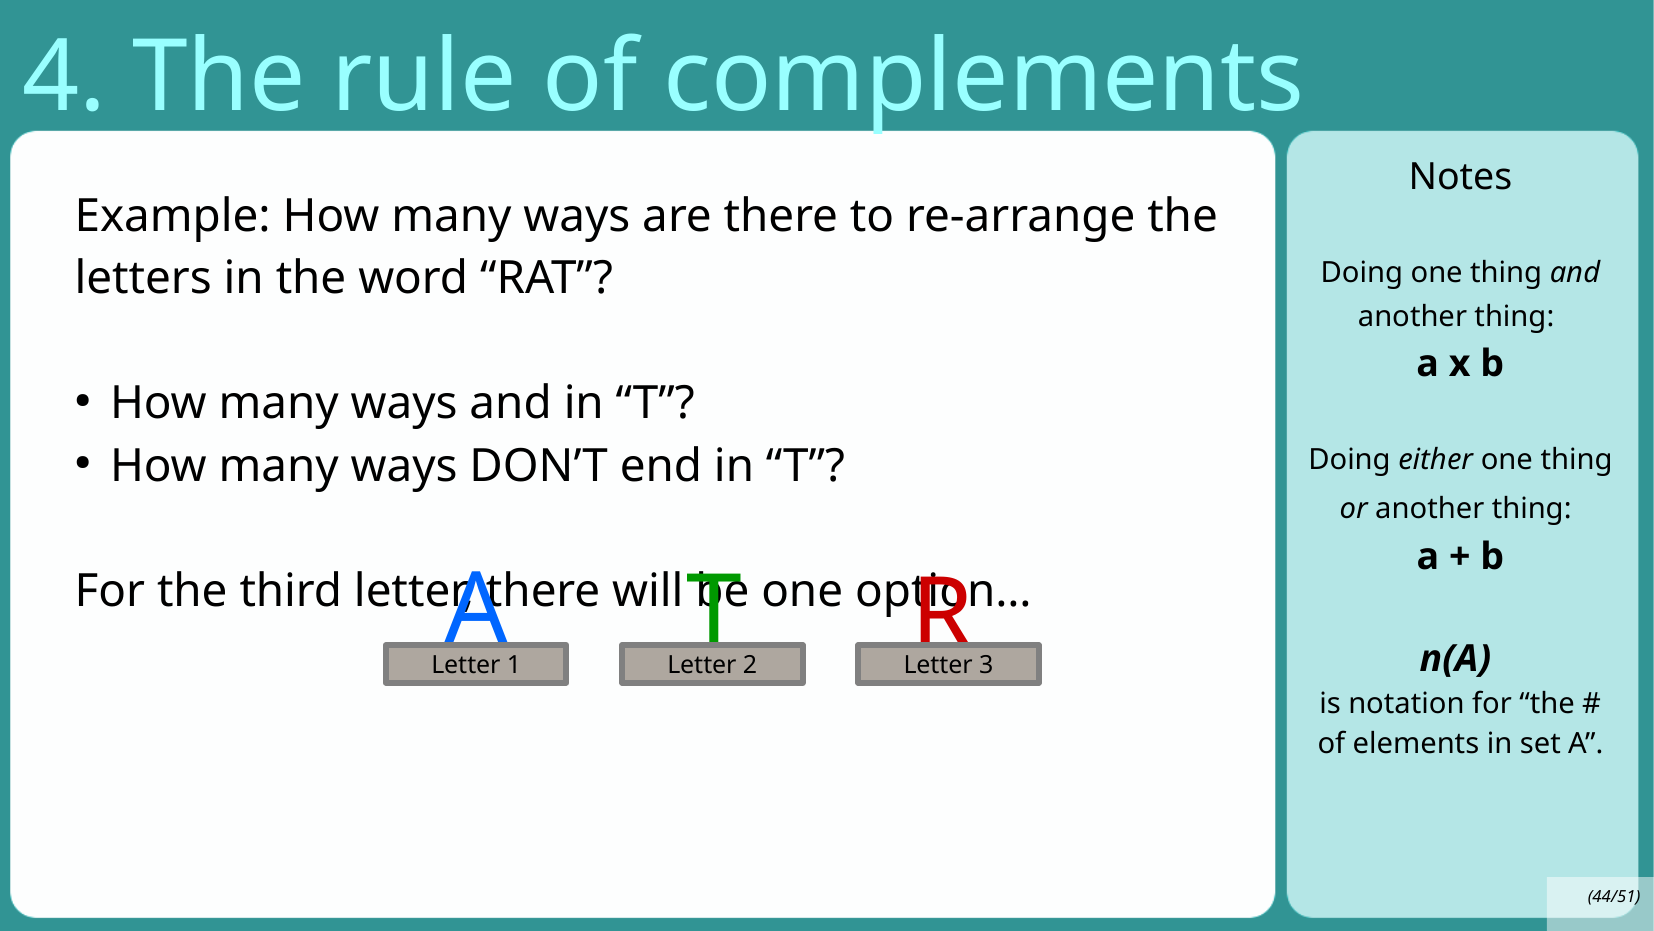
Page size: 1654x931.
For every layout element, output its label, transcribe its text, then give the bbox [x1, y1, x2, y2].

title 4. The rule of complements [22, 13, 1511, 130]
text_box (<number>/51) [1546, 877, 1654, 931]
text_box Letter 2 [622, 645, 803, 683]
text_box Letter 3 [858, 645, 1039, 683]
text_box R [896, 533, 993, 645]
text_box Notes Doing one thing and another thing: a x b Doing either one thing or another thing: a + b n(A) is notation for “the # of elements in set A”. [1290, 141, 1631, 662]
text_box T [671, 531, 760, 645]
text_box A [430, 528, 512, 645]
picture [0, 0, 1654, 931]
text_box Example: How many ways are there to re-arrange the letters in the word “RAT”? How many ways and in “T”? How many ways DON’T end in “T”? For the third letter, there will be one option… [74, 182, 1244, 646]
text_box Letter 1 [385, 645, 567, 683]
